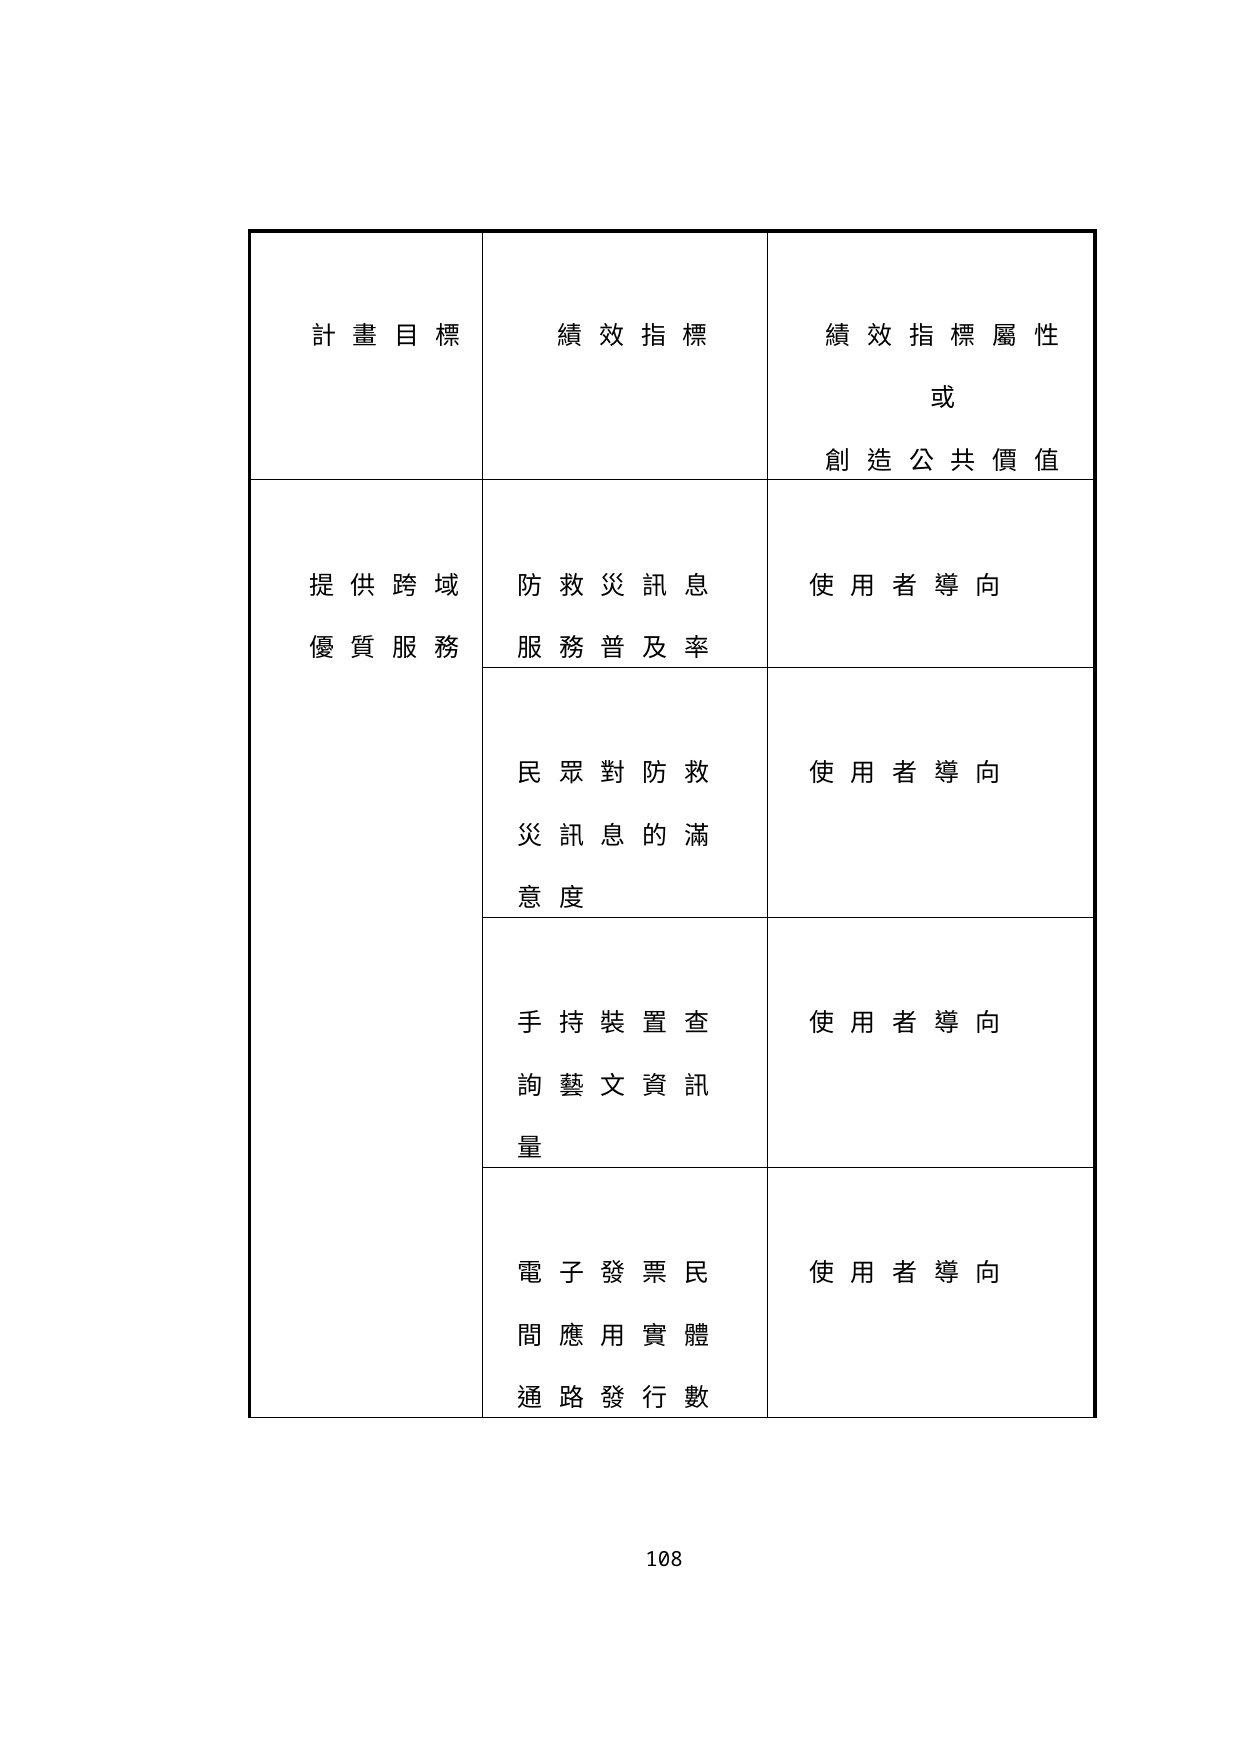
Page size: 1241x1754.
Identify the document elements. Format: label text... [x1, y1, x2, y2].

table_cell 防救災訊息服務普及率 [483, 480, 767, 667]
table_header 計畫目標 [251, 233, 482, 479]
table_cell 使用者導向 [768, 480, 1093, 667]
table_cell 民眾對防救災訊息的滿意度 [483, 668, 767, 917]
table_cell 手持裝置查詢藝文資訊量 [483, 918, 767, 1167]
table_header 績效指標 [483, 233, 767, 479]
table_cell 電子發票民間應用實體 通路發行數 [483, 1168, 767, 1417]
table_cell 使用者導向 [768, 668, 1093, 917]
table_header 績效指標屬性或 創造公共價值 [768, 233, 1093, 479]
table_cell 提供跨域優質服務 [251, 480, 482, 1417]
table_cell 使用者導向 [768, 918, 1093, 1167]
table_cell 使用者導向 [768, 1168, 1093, 1417]
